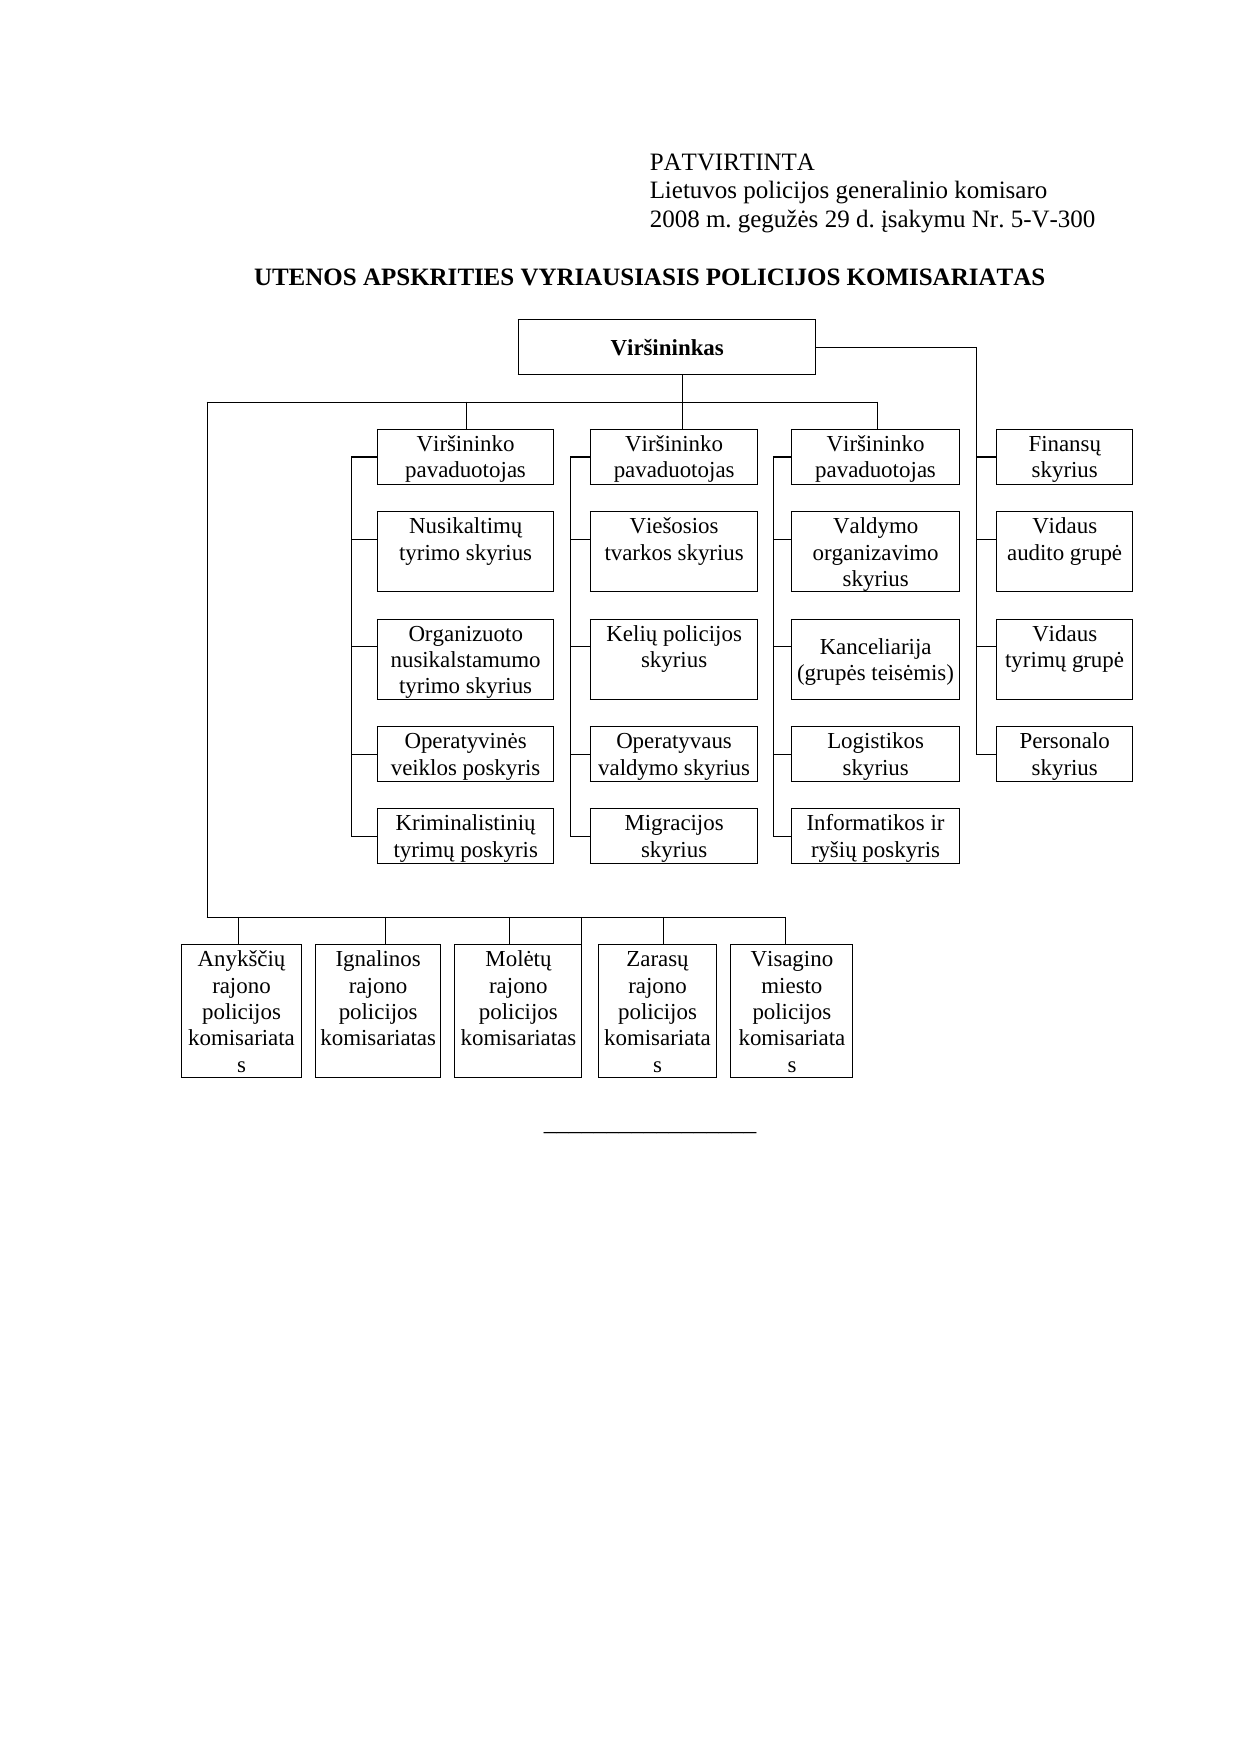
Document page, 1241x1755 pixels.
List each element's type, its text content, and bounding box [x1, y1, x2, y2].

table_cell [208, 484, 351, 511]
table_cell [758, 646, 773, 699]
table_cell [997, 700, 1001, 726]
text UTENOS APSKRITIES VYRIAUSIASIS POLICIJOS KOMISARIATAS [177, 262, 1122, 291]
table_cell [352, 647, 377, 699]
table_cell [774, 726, 791, 753]
table_cell [960, 863, 997, 891]
table_cell [977, 540, 996, 591]
table_cell [554, 836, 571, 863]
table_cell [377, 374, 518, 402]
table_cell [753, 485, 757, 511]
table_cell [181, 699, 207, 726]
table_cell [758, 754, 762, 781]
table_cell [554, 539, 570, 591]
table_cell Personalo skyrius [997, 727, 1132, 781]
table_cell [758, 484, 773, 511]
table_cell [791, 700, 796, 726]
table_cell [181, 891, 186, 917]
table_cell [1112, 891, 1132, 917]
table_cell [997, 374, 1132, 402]
table_cell [208, 754, 351, 781]
table_cell [181, 374, 207, 402]
table_cell [955, 348, 959, 374]
table_cell [571, 699, 590, 726]
table_cell [758, 836, 773, 863]
table_cell [554, 726, 570, 753]
table_header [377, 319, 518, 347]
table_cell [774, 808, 791, 836]
table_cell [987, 944, 1008, 1077]
table_cell [758, 619, 773, 646]
table_cell [773, 429, 791, 456]
table_cell [773, 863, 791, 891]
table_cell Migracijos skyrius [591, 809, 757, 863]
table_cell [239, 918, 295, 944]
table_cell [753, 592, 757, 619]
table_cell [181, 619, 207, 646]
table_cell [758, 808, 773, 836]
table_cell [571, 837, 575, 863]
table_cell [731, 918, 785, 944]
table_cell [774, 458, 791, 484]
table_cell [377, 403, 381, 429]
table_cell [960, 699, 976, 726]
table_cell [377, 347, 518, 374]
table_cell [960, 808, 997, 836]
table_cell [774, 619, 791, 646]
table_cell [571, 429, 590, 456]
table_cell [404, 891, 409, 917]
table_cell [554, 403, 558, 429]
table_cell Vidaus tyrimų grupė [997, 620, 1132, 699]
table_cell [758, 539, 773, 591]
table_cell [352, 511, 377, 538]
table_cell [181, 781, 207, 808]
table_cell [181, 646, 207, 699]
table_cell [462, 403, 466, 429]
table_cell [972, 348, 976, 374]
table_cell [352, 458, 356, 484]
table_cell [208, 539, 351, 591]
table_cell [769, 754, 773, 781]
table_cell [208, 591, 351, 619]
table_cell [181, 754, 207, 781]
table_cell [1128, 592, 1132, 619]
table_cell [758, 403, 762, 429]
table_cell [571, 755, 590, 781]
table_cell [960, 402, 976, 429]
table_header [364, 319, 377, 347]
table_cell [773, 837, 777, 863]
table_cell [1057, 891, 1112, 917]
table_cell [208, 863, 352, 891]
table_cell Kriminalistinių tyrimų poskyris [378, 809, 553, 863]
table_cell [207, 374, 363, 402]
table_cell [352, 863, 377, 891]
table_cell Finansų skyrius [997, 430, 1132, 484]
table_cell Ignalinos rajono policijos komisariatas [316, 945, 440, 1077]
table_cell [977, 726, 996, 753]
table_cell [997, 863, 1132, 891]
text 2008 m. gegužės 29 d. įsakymu Nr. 5-V-300 [649, 204, 1122, 233]
table_cell [571, 458, 590, 484]
table_cell [960, 374, 976, 402]
table_cell Vidaus audito grupė [997, 512, 1132, 591]
table_cell [377, 485, 381, 511]
table_cell [774, 484, 791, 511]
table_cell Molėtų rajono policijos komisariatas [455, 945, 581, 1077]
table_cell [977, 647, 996, 699]
table_cell [753, 403, 757, 429]
table_cell [758, 429, 773, 456]
table_cell [386, 918, 413, 944]
table_cell [377, 782, 554, 808]
table_cell [590, 485, 594, 511]
table_cell [977, 484, 997, 511]
table_cell [549, 403, 554, 429]
table_cell [352, 699, 377, 726]
table_cell [774, 699, 791, 726]
table_cell [208, 726, 351, 753]
table_cell [495, 891, 1003, 917]
table_cell [774, 591, 791, 619]
table_header [976, 319, 997, 347]
table_cell [441, 944, 454, 1077]
table_cell Viršininko pavaduotojas [792, 430, 959, 484]
table_cell [787, 755, 791, 781]
table_cell [590, 700, 594, 726]
table_cell [816, 374, 959, 402]
table_cell [518, 375, 522, 402]
table_cell [853, 944, 867, 1077]
table_cell [590, 592, 594, 619]
table_cell [791, 782, 796, 808]
table_cell [554, 484, 570, 511]
table_cell [181, 836, 207, 863]
table_cell [960, 836, 997, 863]
table_cell [571, 591, 590, 619]
table_cell [960, 484, 976, 511]
table_cell Kelių policijos skyrius [591, 620, 757, 699]
table_cell [208, 511, 351, 538]
table_cell [955, 592, 959, 619]
table_cell [1008, 944, 1132, 1077]
table_cell Nusikaltimų tyrimo skyrius [378, 512, 553, 591]
table_cell [590, 782, 594, 808]
table_cell [554, 429, 571, 456]
table_cell [287, 891, 291, 917]
table_cell [352, 591, 377, 619]
table_cell Viršininko pavaduotojas [378, 430, 553, 484]
table_cell [554, 699, 570, 726]
table_cell [960, 646, 976, 699]
table_cell [208, 808, 351, 836]
table_cell [977, 511, 996, 538]
table_cell [181, 726, 207, 753]
table_cell Kanceliarija (grupės teisėmis) [792, 620, 959, 699]
table_cell Viršininko pavaduotojas [591, 430, 757, 484]
table_header [816, 319, 959, 347]
table_cell [181, 511, 207, 538]
table_cell [582, 944, 598, 1077]
table_cell [992, 755, 996, 781]
table_cell [878, 402, 959, 429]
table_cell [352, 540, 377, 591]
table_cell [549, 592, 554, 619]
table_cell [409, 891, 494, 917]
table_cell [787, 403, 791, 429]
table_cell [787, 837, 791, 863]
text Lietuvos policijos generalinio komisaro [649, 176, 1122, 204]
table_cell [181, 591, 207, 619]
table_cell [571, 647, 590, 699]
table_cell [753, 700, 757, 726]
table_cell [791, 592, 796, 619]
table_cell [960, 456, 976, 484]
table_cell [977, 458, 996, 484]
table_cell [571, 484, 590, 511]
table_cell [955, 485, 959, 511]
table_cell [352, 781, 377, 808]
table_cell [554, 511, 570, 538]
table_cell [955, 782, 959, 808]
table_cell [181, 917, 238, 944]
table_cell [758, 699, 773, 726]
table_cell [352, 484, 377, 511]
table_cell [208, 619, 351, 646]
table_cell [977, 429, 996, 456]
table_cell [812, 375, 816, 402]
table_cell [181, 484, 207, 511]
table_cell [955, 864, 959, 891]
table_cell [960, 781, 997, 808]
table_cell [571, 726, 590, 753]
table_cell [549, 864, 554, 891]
table_cell [554, 808, 570, 836]
table_cell Viešosios tvarkos skyrius [591, 512, 757, 591]
table_cell [932, 917, 1062, 944]
table_cell [181, 808, 207, 836]
table_cell [867, 944, 987, 1077]
table_cell [373, 458, 377, 484]
table_cell [549, 700, 554, 726]
table_cell [352, 726, 377, 753]
table_cell [590, 864, 594, 891]
table_cell [786, 917, 932, 944]
table_cell [997, 808, 1132, 836]
table_cell [554, 781, 570, 808]
table_cell [774, 540, 791, 591]
table_cell [549, 485, 554, 511]
table_cell [1062, 917, 1116, 944]
table_cell [586, 403, 590, 429]
table_cell [373, 403, 377, 429]
table_cell [955, 700, 959, 726]
table_cell [352, 837, 377, 863]
table_cell [774, 781, 791, 808]
table_cell [753, 864, 757, 891]
table_cell [377, 700, 381, 726]
table_cell [467, 403, 471, 429]
table_cell [352, 808, 377, 836]
table_cell [352, 429, 377, 456]
table_cell [181, 456, 207, 484]
table_cell [571, 540, 590, 591]
table_cell Informatikos ir ryšių poskyris [792, 809, 959, 863]
table_cell [571, 781, 590, 808]
table_cell [997, 592, 1001, 619]
table_cell [364, 347, 377, 374]
table_cell [582, 918, 637, 944]
text _________________ [177, 1107, 1122, 1136]
table_cell [377, 592, 381, 619]
table_cell [554, 754, 570, 781]
table_cell [960, 429, 976, 456]
table_cell [571, 863, 590, 891]
table_header [997, 319, 1132, 347]
table_cell [554, 646, 570, 699]
table_cell [541, 918, 581, 944]
table_cell [364, 374, 377, 402]
table_cell [208, 836, 352, 863]
table_cell [352, 755, 377, 781]
table_cell [960, 511, 976, 538]
table_cell [207, 347, 363, 374]
table_cell [414, 918, 509, 944]
table_cell [997, 836, 1132, 863]
table_cell Operatyvaus valdymo skyrius [591, 727, 757, 781]
table_cell [791, 403, 796, 429]
table_cell [637, 918, 663, 944]
table_cell [753, 782, 757, 808]
table_cell [181, 402, 207, 429]
table_cell [816, 348, 820, 374]
table_cell [977, 619, 996, 646]
table_cell [758, 781, 773, 808]
table_cell [717, 944, 730, 1077]
table_cell [977, 402, 997, 429]
table_cell [571, 511, 590, 538]
table_cell [208, 429, 352, 456]
table_cell [181, 347, 207, 374]
table_cell [997, 485, 1001, 511]
table_cell [997, 402, 1132, 429]
table_cell [554, 863, 571, 891]
table_cell [758, 591, 773, 619]
table_cell [758, 511, 773, 538]
table_cell [791, 375, 796, 402]
table_cell [1128, 485, 1132, 511]
table_cell [664, 918, 731, 944]
table_cell [295, 918, 385, 944]
table_cell Operatyvinės veiklos poskyris [378, 727, 553, 781]
table_cell [208, 699, 351, 726]
table_cell [960, 591, 976, 619]
table_cell [977, 699, 997, 726]
table_cell [960, 539, 976, 591]
table_cell Logistikos skyrius [792, 727, 959, 781]
table_cell [977, 374, 997, 402]
table_cell [774, 647, 791, 699]
table_cell [590, 403, 594, 429]
table_header [207, 319, 363, 347]
table_header Viršininkas [519, 320, 815, 374]
table_cell [283, 891, 287, 917]
table_cell [181, 429, 207, 456]
table_cell [977, 591, 997, 619]
table_cell [352, 619, 377, 646]
table_cell [208, 646, 351, 699]
table_header [181, 319, 207, 347]
table_cell [774, 511, 791, 538]
table_cell [683, 403, 687, 429]
table_cell [554, 456, 570, 484]
table_cell [960, 754, 964, 781]
table_cell [960, 726, 976, 753]
table_cell [302, 944, 315, 1077]
table_cell [586, 837, 590, 863]
table_cell [997, 782, 1001, 808]
table_cell [977, 347, 997, 374]
table_cell [758, 456, 773, 484]
table_cell [181, 863, 207, 891]
table_cell [554, 591, 570, 619]
table_cell [758, 863, 773, 891]
table_cell [791, 864, 796, 891]
table_header [960, 319, 976, 347]
table_cell [683, 375, 687, 402]
table_cell [960, 348, 964, 374]
table_cell [208, 456, 351, 484]
table_cell [787, 375, 791, 402]
table_cell [1128, 782, 1132, 808]
table_cell [181, 539, 207, 591]
table_cell [997, 347, 1132, 374]
table_cell [1128, 700, 1132, 726]
table_cell [960, 619, 976, 646]
table_cell [1116, 917, 1132, 944]
table_cell [1003, 891, 1057, 917]
table_cell [203, 891, 207, 917]
table_cell [791, 485, 796, 511]
table_cell [377, 864, 381, 891]
table_cell [510, 918, 541, 944]
table_cell [208, 781, 351, 808]
table_cell [571, 808, 590, 836]
table_cell [571, 619, 590, 646]
table_cell [758, 726, 773, 753]
table_cell [554, 619, 570, 646]
text PATVIRTINTA [649, 147, 1122, 176]
